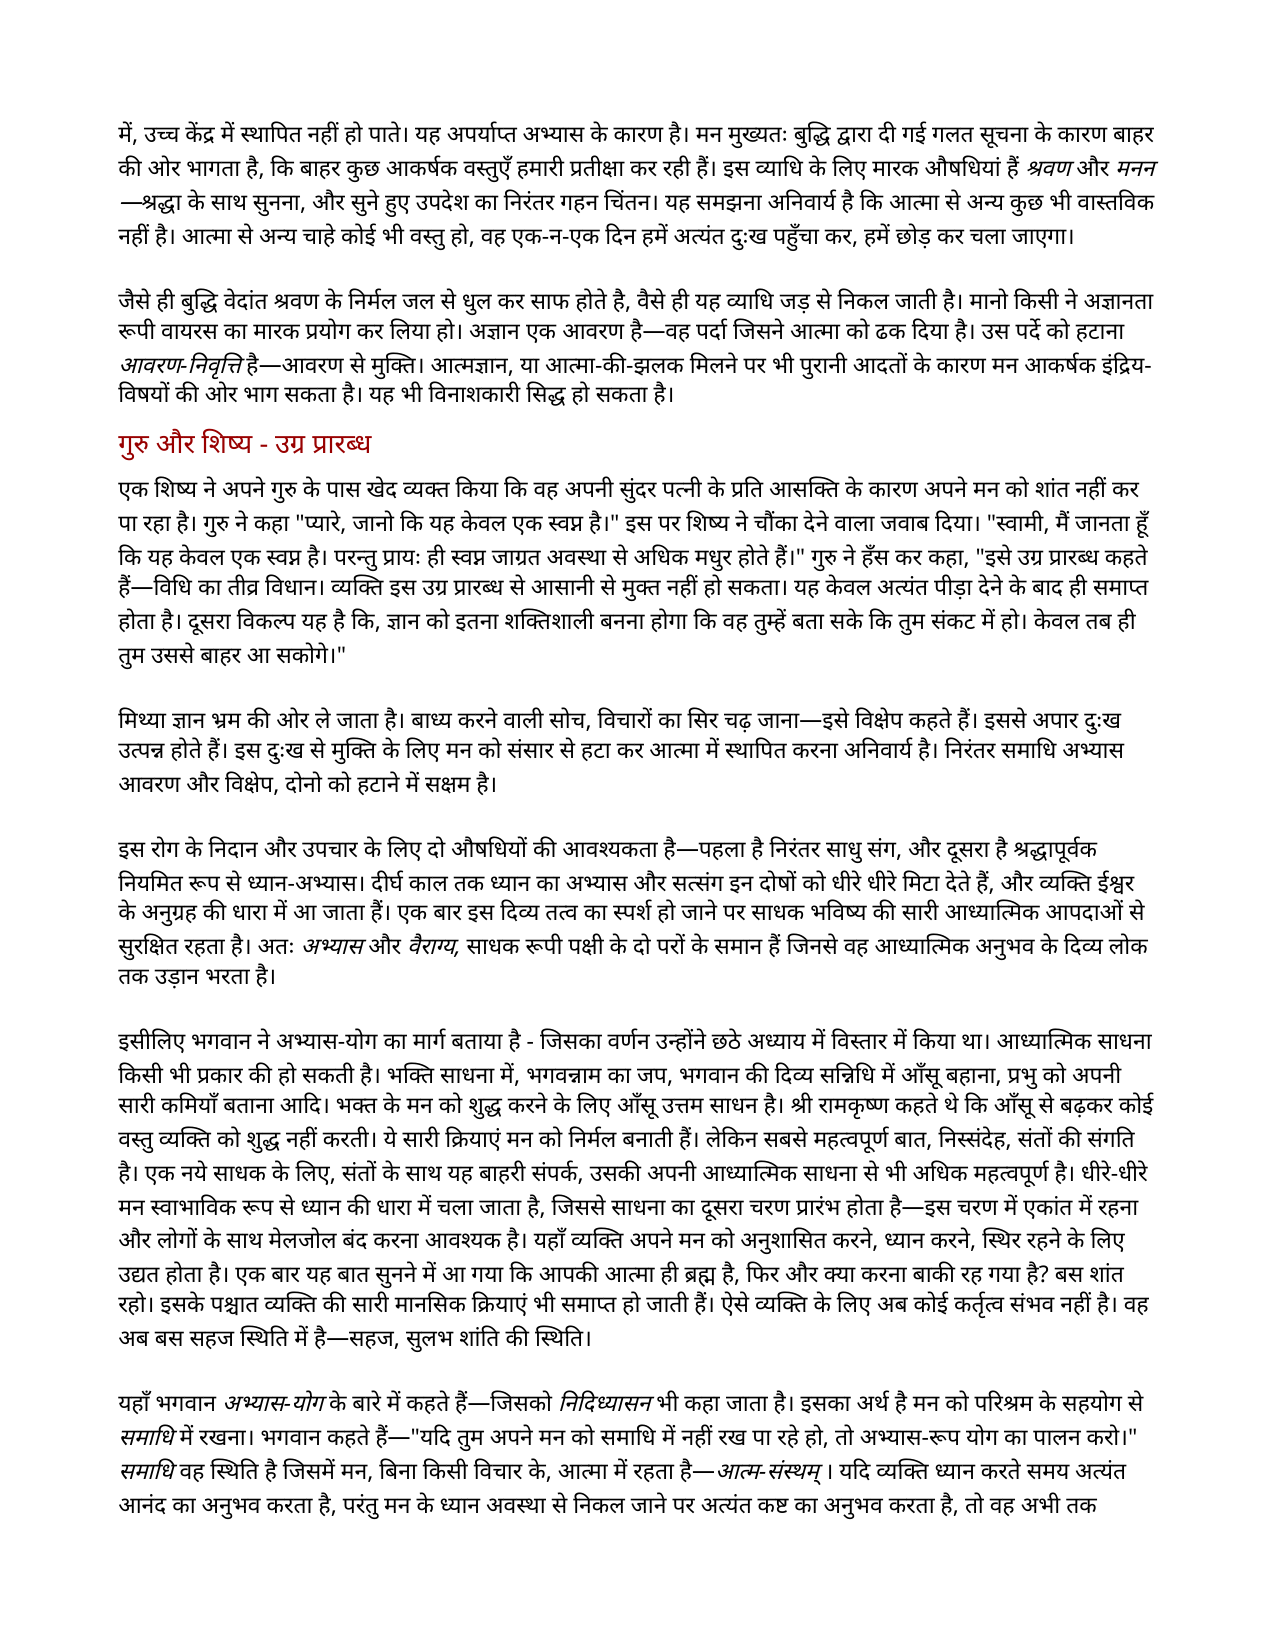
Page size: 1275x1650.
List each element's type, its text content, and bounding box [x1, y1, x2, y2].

text यहाँ भगवान अभ्यास-योग के बारे में कहते हैं—जिसको निदिध्यासन भी कहा जाता है। इसका अर्थ है मन को परिश्रम के सहयोग से समाधि में रखना। भगवान कहते हैं—"यदि तुम अपने मन को समाधि में नहीं रख पा रहे हो, तो अभ्यास-रूप योग का पालन करो।" समाधि वह स्थिति है जिसमें मन, बिना किसी‌ विचार के, आत्मा में रहता है—आत्म-संस्थम् । यदि व्यक्ति ध्यान करते समय अत्यंत आनंद का अनुभव करता है, परंतु मन के ध्यान अवस्था से निकल जाने पर अत्यंत कष्ट का अनुभव करता है, तो वह अभी तक [118, 1387, 1157, 1522]
text इसीलिए भगवान ने अभ्यास-योग का मार्ग बताया है - जिसका वर्णन उन्होंने छठे अध्याय में विस्तार में किया था। आध्यात्मिक साधना किसी भी प्रकार की हो सकती है। भक्ति साधना में, भगवन्नाम का जप, भगवान की दिव्य सन्निधि में आँसू बहाना, प्रभु को अपनी सारी कमियाँ बताना आदि। भक्त के मन को शुद्ध करने के लिए आँसू उत्तम साधन है। श्री रामकृष्ण कहते थे कि आँसू से बढ़कर कोई वस्तु व्यक्ति को शुद्ध नहीं करती। ये सारी क्रियाएं मन को निर्मल बनाती हैं। लेकिन सबसे महत्वपूर्ण बात, निस्संदेह, संतों की संगति है। एक नये साधक के लिए, संतों के साथ यह बाहरी संपर्क, उसकी अपनी आध्यात्मिक साधना से भी अधिक महत्वपूर्ण है। धीरे-धीरे मन स्वाभाविक रूप से ध्यान की धारा में चला जाता है, जिससे साधना का दूसरा चरण प्रारंभ होता है—इस चरण में एकांत में रहना और लोगों के साथ मेलजोल बंद करना आवश्यक है। यहाँ व्यक्ति अपने मन को अनुशासित करने, ध्यान करने, स्थिर रहने के लिए उद्यत होता है। एक बार यह बात सुनने में आ गया कि आपकी आत्मा ही ब्रह्म है, फिर और क्या करना बाकी रह गया है? बस शांत रहो। इसके पश्चात व्यक्ति की सारी मानसिक क्रियाएं भी समाप्त हो जाती हैं। ऐसे व्यक्ति के लिए अब कोई कर्तृत्व संभव नहीं है। वह अब बस सहज स्थिति में है—सहज, सुलभ शांति की स्थिति। [118, 1025, 1157, 1356]
subtitle गुरु और शिष्य - उग्र प्रारब्ध [118, 425, 1157, 465]
text मिथ्या ज्ञान भ्रम की ओर ले जाता है। बाध्य करने वाली सोच, विचारों का सिर चढ़ जाना—इसे विक्षेप कहते हैं। इससे अपार दुःख उत्पन्न होते हैं। इस दुःख से मुक्ति के लिए मन को संसार से हटा कर आत्मा में स्थापित करना अनिवार्य है। निरंतर समाधि अभ्यास आवरण और विक्षेप, दोनो को हटाने में सक्षम है। [118, 704, 1157, 801]
text एक शिष्य ने अपने गुरु के पास खेद व्यक्त किया कि वह अपनी सुंदर पत्नी के प्रति आसक्ति के कारण अपने मन को शांत नहीं कर पा रहा है। गुरु ने कहा "प्यारे, जानो कि यह केवल एक स्वप्न है।" इस पर शिष्य ने चौंका देने वाला जवाब दिया। "स्वामी, मैं जानता हूँ कि यह केवल एक स्वप्न है। परन्तु प्रायः ही स्वप्न जाग्रत अवस्था से अधिक मधुर होते हैं।" गुरु ने हँस कर कहा, "इसे उग्र प्रारब्ध कहते हैं—विधि का तीव्र विधान। व्यक्ति इस उग्र प्रारब्ध से आसानी से मुक्त नहीं हो सकता। यह केवल अत्यंत पीड़ा देने के बाद ही समाप्त होता है। दूसरा विकल्प यह है कि, ज्ञान को इतना शक्तिशाली बनना होगा कि वह तुम्हें बता सके कि तुम संकट में हो। केवल तब ही तुम उससे बाहर आ सकोगे।" [118, 477, 1157, 672]
text इस रोग के निदान और उपचार के लिए दो औषधियों की आवश्यकता है—पहला है निरंतर साधु संग, और दूसरा है श्रद्धापूर्वक नियमित रूप से ध्यान-अभ्यास। दीर्घ काल तक ध्यान का अभ्यास और सत्संग इन दोषों को धीरे धीरे मिटा देते हैं, और व्यक्ति ईश्वर के अनुग्रह की धारा में आ जाता हैं। एक बार इस दिव्य तत्व का स्पर्श हो जाने पर साधक भविष्य की सारी आध्यात्मिक आपदाओं से सुरक्षित रहता है। अतः अभ्यास और वैराग्य, साधक रूपी पक्षी के दो परों के समान हैं जिनसे वह आध्यात्मिक अनुभव के दिव्य लोक तक उड़ान भरता है। [118, 833, 1157, 994]
text में, उच्च केंद्र में स्थापित नहीं हो पाते। यह अपर्याप्त अभ्यास के कारण है। मन मुख्यतः बुद्धि द्वारा दी गई गलत सूचना के कारण बाहर की ओर भागता है, कि बाहर कुछ आकर्षक वस्तुएँ हमारी प्रतीक्षा कर रही हैं। इस व्याधि के लिए मारक औषधियां हैं श्रवण और मनन—श्रद्धा के साथ सुनना, और सुने हुए उपदेश का निरंतर गहन चिंतन। यह समझना अनिवार्य है कि आत्मा से अन्य कुछ भी वास्तविक नहीं है। आत्मा से अन्य चाहे कोई भी वस्तु हो, वह एक-न-एक दिन हमें अत्यंत दुःख पहुँचा कर, हमें छोड़ कर चला जाएगा। [118, 118, 1157, 253]
text जैसे ही बुद्धि वेदांत श्रवण के निर्मल जल से धुल कर साफ होते है, वैसे ही यह व्याधि जड़ से निकल जाती है। मानो किसी ने अज्ञानता रूपी वायरस का मारक प्रयोग कर लिया हो। अज्ञान एक आवरण है—वह पर्दा जिसने आत्मा को ढक दिया है। उस पर्दे को हटाना आवरण-निवृत्ति है—आवरण से मुक्ति। आत्मज्ञान, या आत्मा-की-झलक मिलने पर भी पुरानी आदतों के कारण मन आकर्षक इंद्रिय-विषयों की ओर भाग सकता है। यह भी विनाशकारी सिद्ध हो सकता है। [118, 285, 1157, 412]
